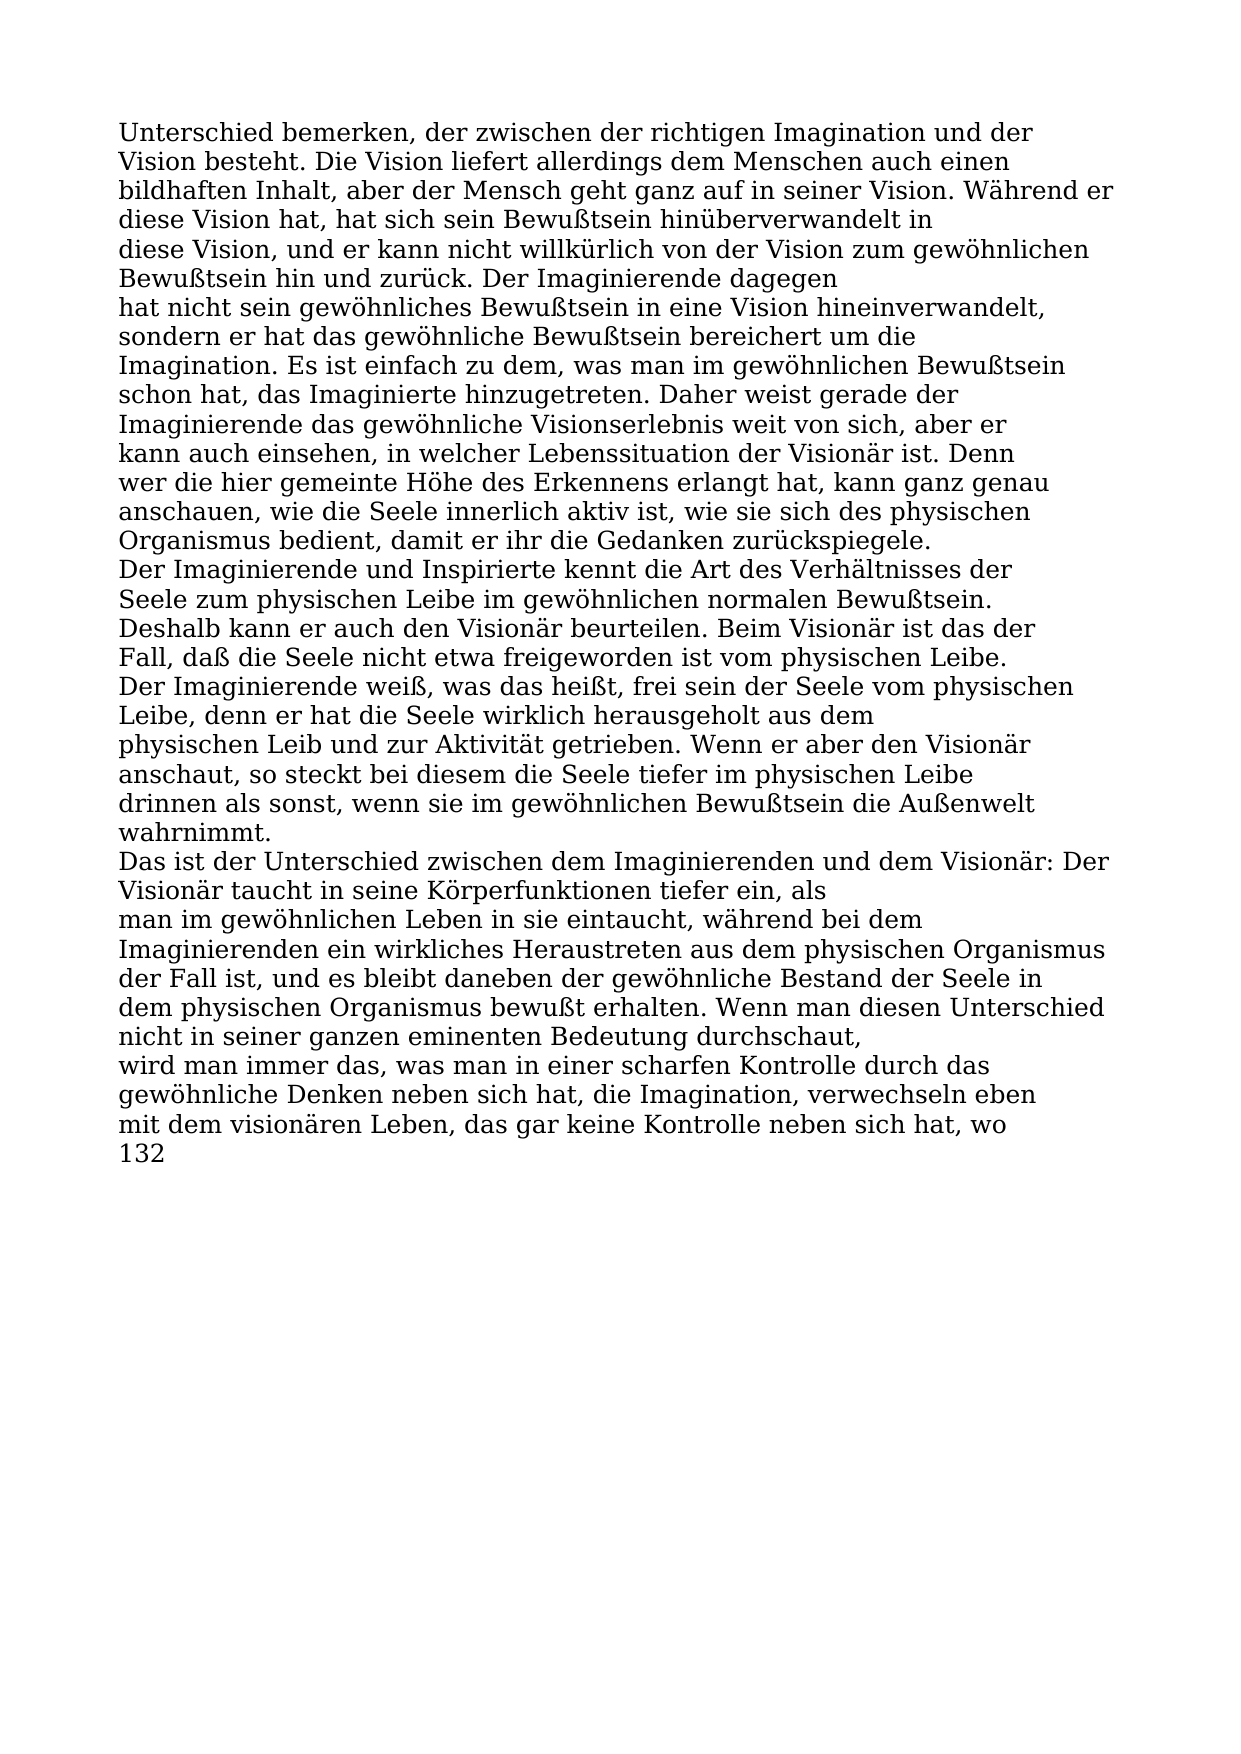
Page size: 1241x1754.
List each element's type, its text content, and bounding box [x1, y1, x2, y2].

text Das ist der Unterschied zwischen dem Imaginierenden und dem Visionär: Der Visionär taucht in seine Körperfunktionen tiefer ein, als [118, 847, 1122, 906]
text der Fall ist, und es bleibt daneben der gewöhnliche Bestand der Seele in [118, 964, 1122, 993]
text hat nicht sein gewöhnliches Bewußtsein in eine Vision hineinverwandelt, sondern er hat das gewöhnliche Bewußtsein bereichert um die [118, 293, 1122, 351]
text kann auch einsehen, in welcher Lebenssituation der Visionär ist. Denn [118, 439, 1122, 468]
text dem physischen Organismus bewußt erhalten. Wenn man diesen Unterschied nicht in seiner ganzen eminenten Bedeutung durchschaut, [118, 993, 1122, 1051]
text bildhaften Inhalt, aber der Mensch geht ganz auf in seiner Vision. Während er diese Vision hat, hat sich sein Bewußtsein hinüberverwandelt in [118, 176, 1122, 235]
text gewöhnliche Denken neben sich hat, die Imagination, verwechseln eben [118, 1081, 1122, 1110]
text Unterschied bemerken, der zwischen der richtigen Imagination und der [118, 118, 1122, 147]
text mit dem visionären Leben, das gar keine Kontrolle neben sich hat, wo [118, 1110, 1122, 1139]
text Imaginierende das gewöhnliche Visionserlebnis weit von sich, aber er [118, 410, 1122, 439]
text diese Vision, und er kann nicht willkürlich von der Vision zum gewöhnlichen Bewußtsein hin und zurück. Der Imaginierende dagegen [118, 235, 1122, 293]
text Der Imaginierende weiß, was das heißt, frei sein der Seele vom physischen Leibe, denn er hat die Seele wirklich herausgeholt aus dem [118, 672, 1122, 731]
text Imagination. Es ist einfach zu dem, was man im gewöhnlichen Bewußtsein schon hat, das Imaginierte hinzugetreten. Daher weist gerade der [118, 351, 1122, 410]
text Fall, daß die Seele nicht etwa freigeworden ist vom physischen Leibe. [118, 643, 1122, 672]
text Der Imaginierende und Inspirierte kennt die Art des Verhältnisses der [118, 556, 1122, 585]
text 132 [118, 1139, 1122, 1168]
text physischen Leib und zur Aktivität getrieben. Wenn er aber den Visionär [118, 731, 1122, 760]
text man im gewöhnlichen Leben in sie eintaucht, während bei dem Imaginierenden ein wirkliches Heraustreten aus dem physischen Organismus [118, 906, 1122, 964]
text Deshalb kann er auch den Visionär beurteilen. Beim Visionär ist das der [118, 614, 1122, 643]
text drinnen als sonst, wenn sie im gewöhnlichen Bewußtsein die Außenwelt wahrnimmt. [118, 789, 1122, 847]
text wer die hier gemeinte Höhe des Erkennens erlangt hat, kann ganz genau anschauen, wie die Seele innerlich aktiv ist, wie sie sich des physischen Organismus bedient, damit er ihr die Gedanken zurückspiegele. [118, 468, 1122, 556]
text wird man immer das, was man in einer scharfen Kontrolle durch das [118, 1051, 1122, 1081]
text anschaut, so steckt bei diesem die Seele tiefer im physischen Leibe [118, 760, 1122, 789]
text Seele zum physischen Leibe im gewöhnlichen normalen Bewußtsein. [118, 585, 1122, 614]
text Vision besteht. Die Vision liefert allerdings dem Menschen auch einen [118, 147, 1122, 176]
